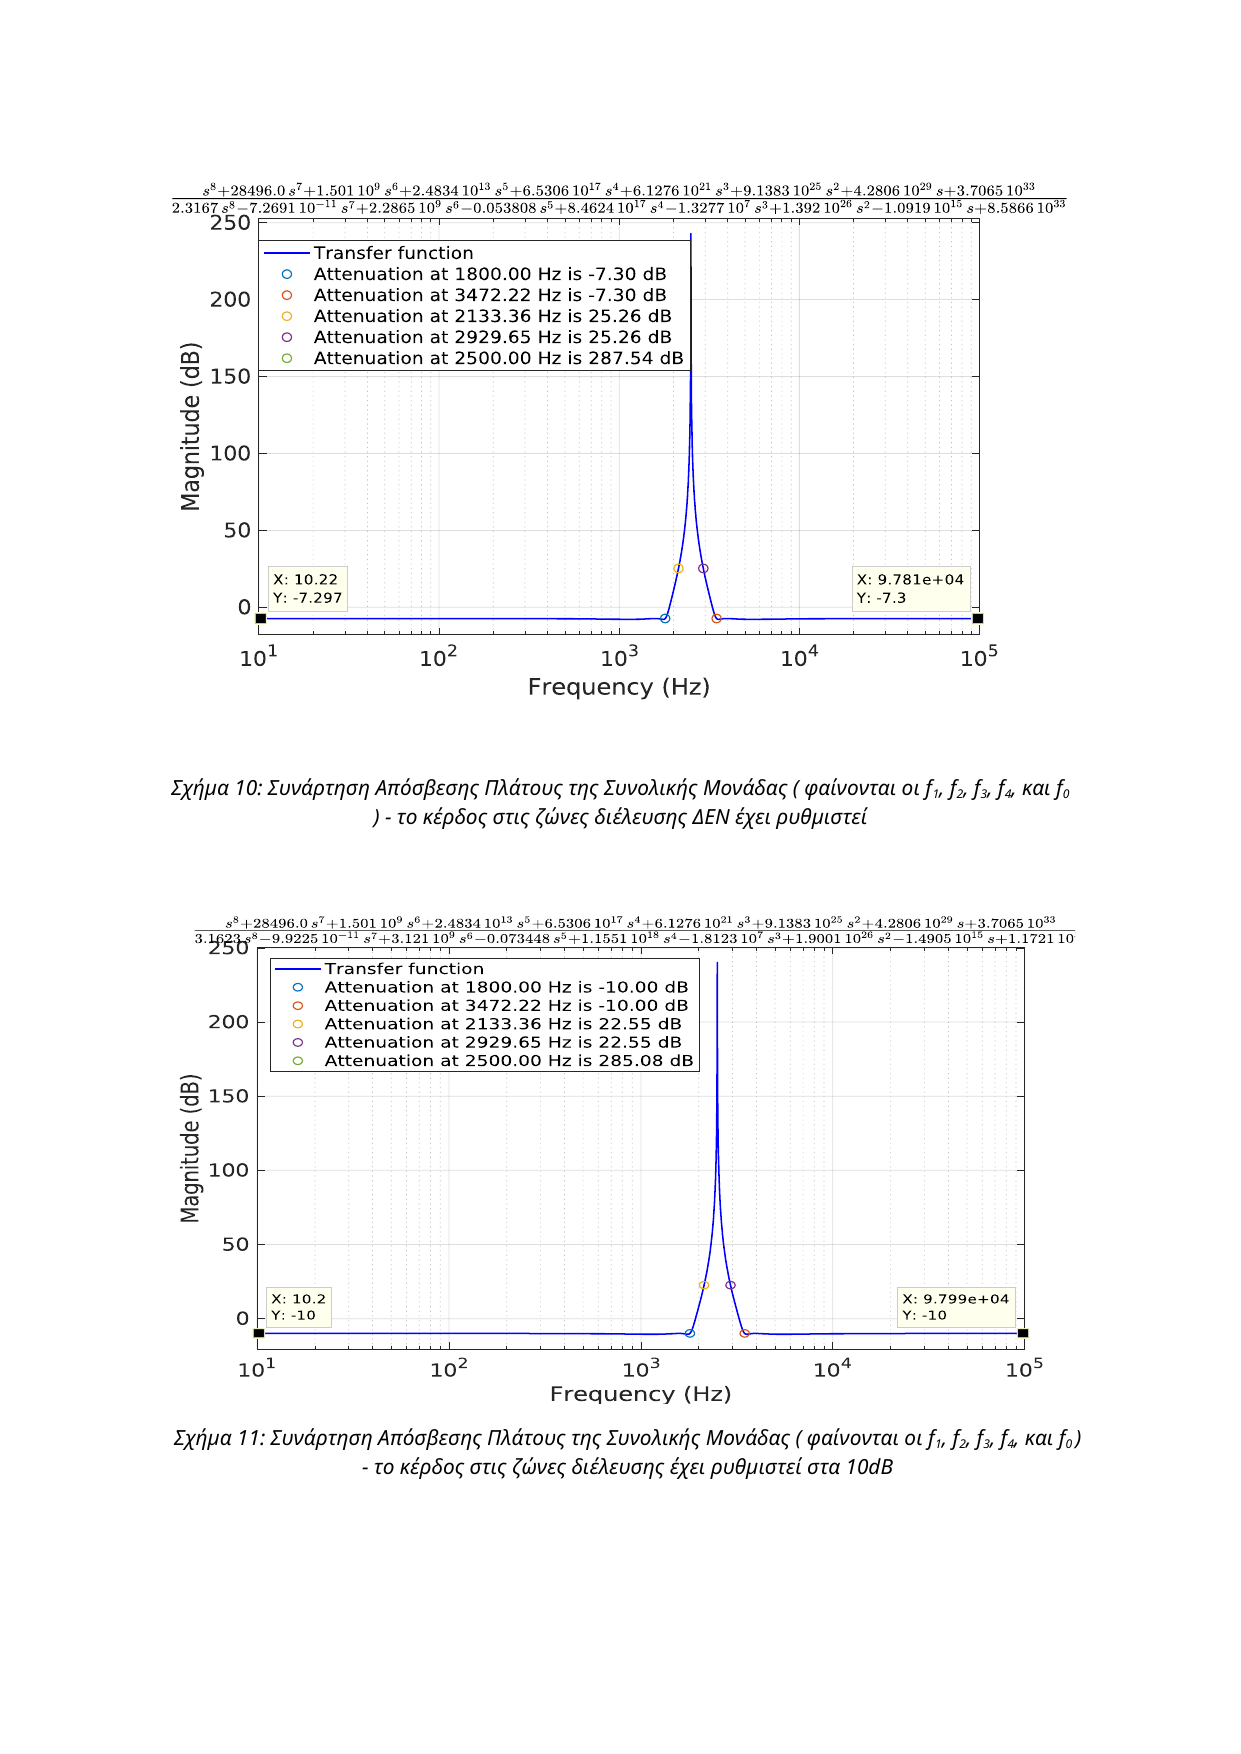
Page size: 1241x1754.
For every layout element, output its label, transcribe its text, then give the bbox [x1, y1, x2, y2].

text Σχήμα 11: Συνάρτηση Απόσβεσης Πλάτους της Συνολικής Μονάδας ( φαίνονται οι f1, f2, f3, f4, και f0 ) - το κέρδος στις ζώνες διέλευσης έχει ρυθμιστεί στα 10dB [171, 910, 1083, 1480]
text Σχήμα 10: Συνάρτηση Απόσβεσης Πλάτους της Συνολικής Μονάδας ( φαίνονται οι f1, f2, f3, f4, και f0 ) - το κέρδος στις ζώνες διέλευσης ΔΕΝ έχει ρυθμιστεί [170, 147, 1070, 830]
